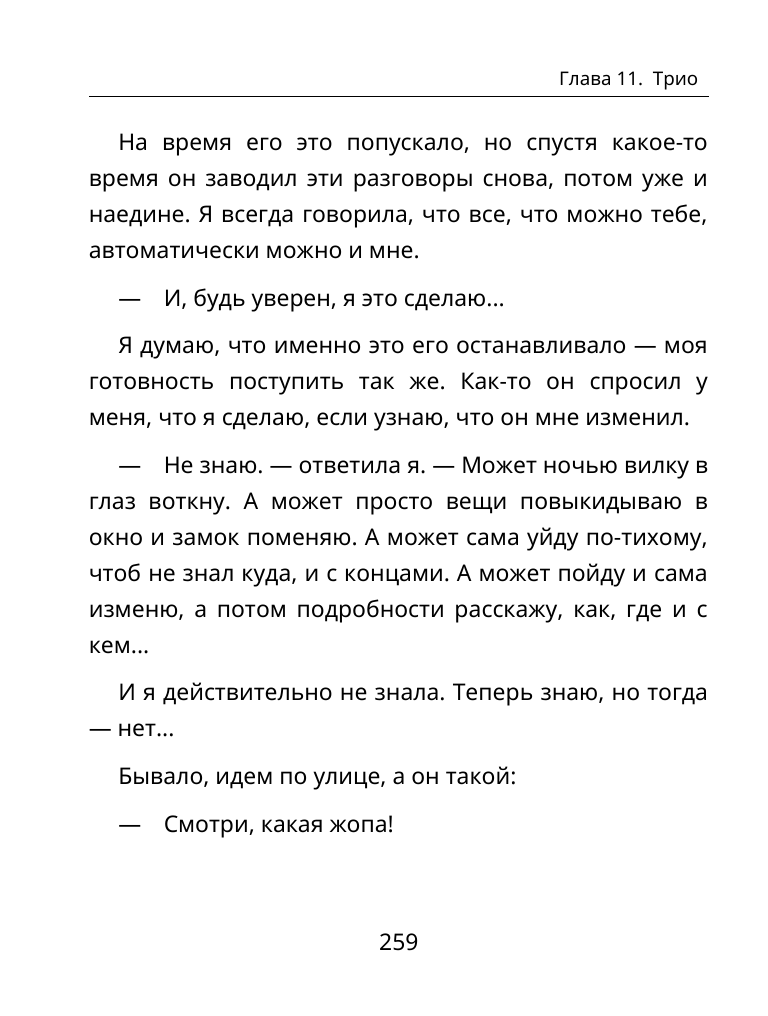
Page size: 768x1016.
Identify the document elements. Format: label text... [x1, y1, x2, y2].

text Я думаю, что именно это его останавливало — моя готовность поступить так же. Как-то он спросил у меня, что я сделаю, если узнаю, что он мне изменил. [88, 329, 709, 432]
list Не знаю. — ответила я. — Может ночью вилку в глаз воткну. А может просто вещи повыкидываю в окно и замок поменяю. А может сама уйду по-тихому, чтоб не знал куда, и с концами. А может пойду и сама изменю, а потом подробности расскажу, как, где и с кем... [88, 449, 709, 660]
text На время его это попускало, но спустя какое-то время он заводил эти разговоры снова, потом уже и наедине. Я всегда говорила, что все, что можно тебе, автоматически можно и мне. [88, 126, 709, 265]
list И, будь уверен, я это сделаю... [88, 282, 709, 313]
text И я действительно не знала. Теперь знаю, но тогда — нет... [88, 676, 709, 743]
list Смотри, какая жопа! [88, 808, 709, 839]
text Бывало, идем по улице, а он такой: [88, 760, 709, 791]
